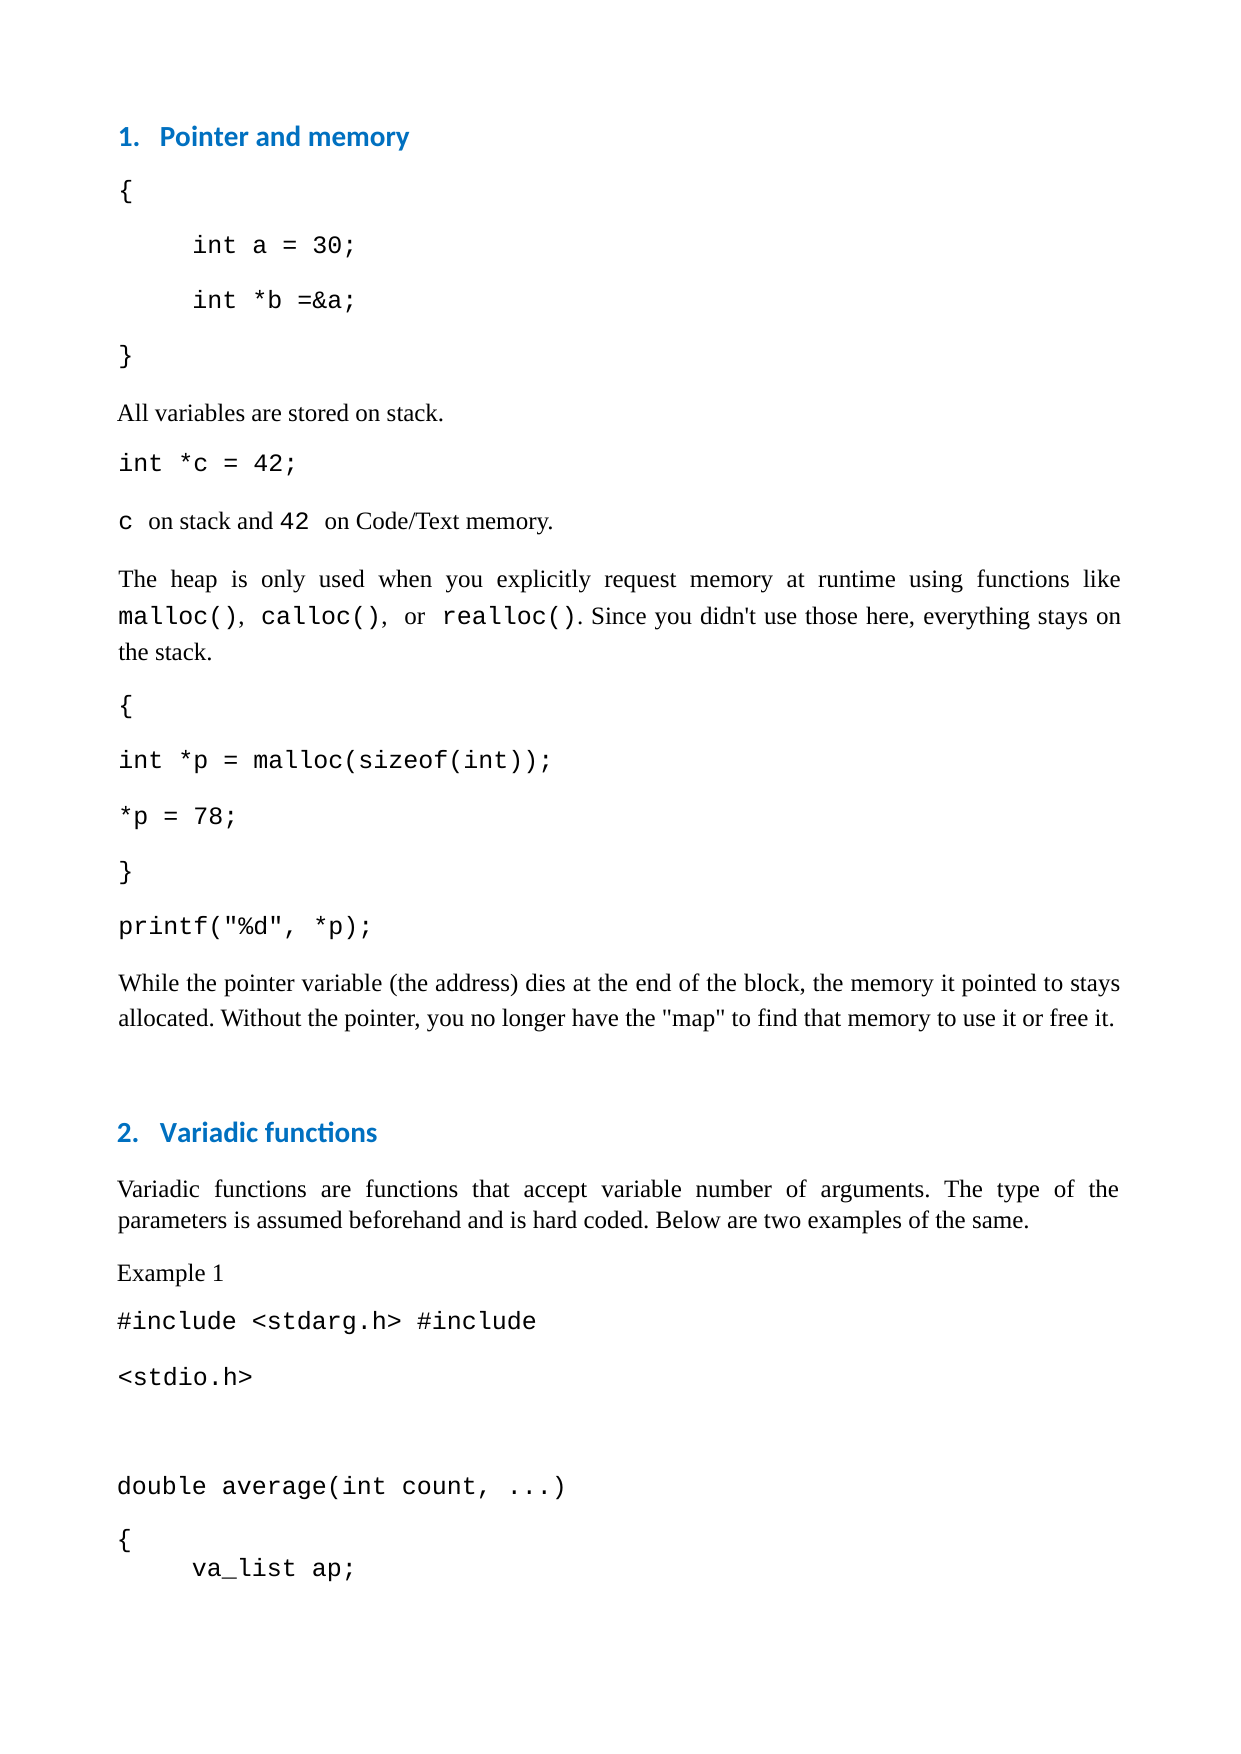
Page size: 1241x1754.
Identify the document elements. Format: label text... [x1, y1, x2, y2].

text printf("%d", *p); [118, 913, 1122, 942]
text All variables are stored on stack. [117, 398, 1121, 427]
text int *b =&a; [118, 288, 1122, 316]
text { [117, 1526, 1105, 1554]
subtitle Variadic functions [117, 1114, 1122, 1150]
text } [118, 343, 1122, 371]
text c on stack and 42 on Code/Text memory. [118, 506, 1122, 537]
text Example 1 [117, 1258, 1121, 1287]
text int a = 30; [118, 233, 1122, 261]
subtitle Pointer and memory [118, 118, 1122, 154]
text While the pointer variable (the address) dies at the end of the block, the memory it pointed to stays allocated. Without the pointer, you no longer have the "map" to find that memory to use it or free it. [118, 968, 1122, 1032]
text Variadic functions are functions that accept variable number of arguments. The type of the parameters is assumed beforehand and is hard coded. Below are two examples of the same. [117, 1174, 1121, 1234]
text #include <stdarg.h> #include <stdio.h> [117, 1308, 553, 1393]
text } [118, 858, 1122, 887]
text { [118, 177, 1122, 206]
text double average(int count, ...) [117, 1473, 1105, 1502]
text int *c = 42; [118, 451, 1122, 479]
text { [118, 693, 1122, 721]
text va_list ap; [117, 1555, 1096, 1584]
text *p = 78; [118, 803, 1122, 832]
text The heap is only used when you explicitly request memory at runtime using functions like malloc(), calloc(), or realloc(). Since you didn't use those here, everything stays on the stack. [118, 564, 1122, 666]
text int *p = malloc(sizeof(int)); [118, 748, 1122, 776]
